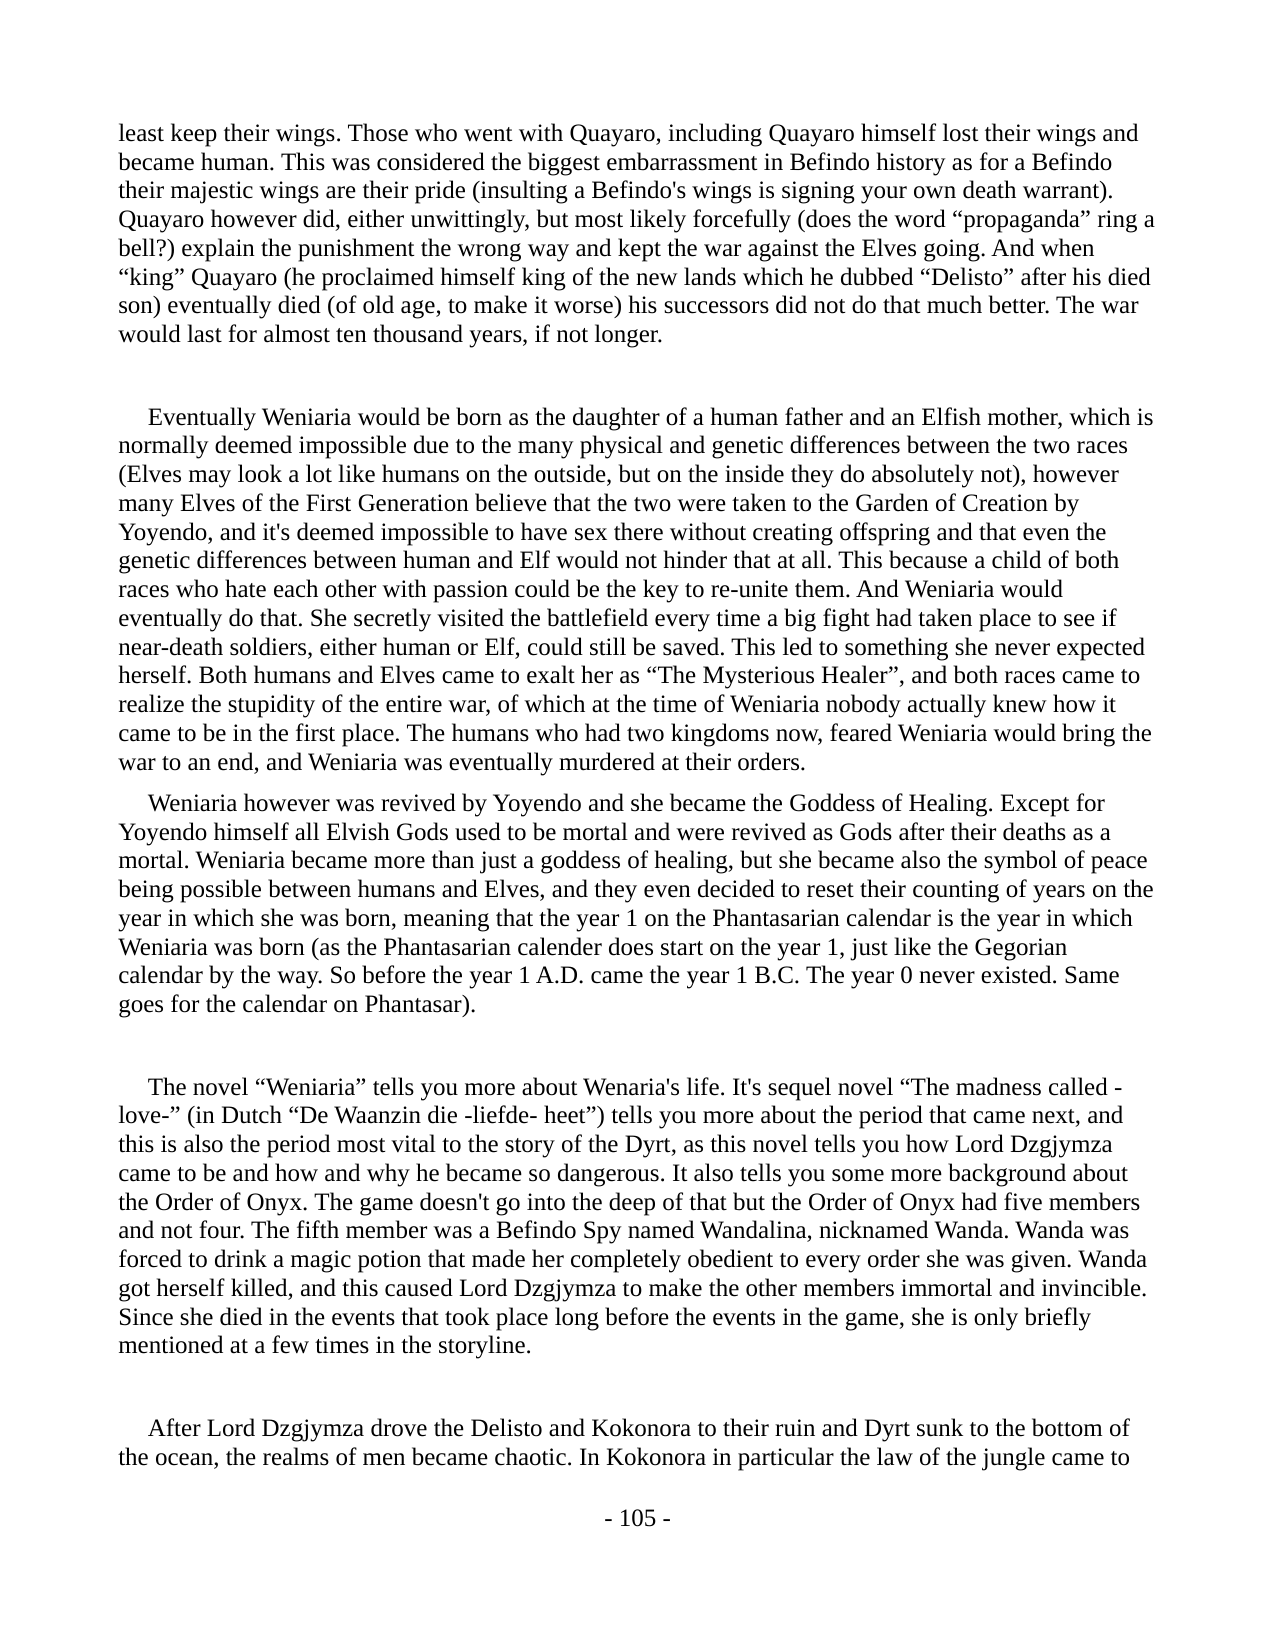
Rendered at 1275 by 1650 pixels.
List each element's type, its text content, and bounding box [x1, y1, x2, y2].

text Weniaria however was revived by Yoyendo and she became the Goddess of Healing. Except for Yoyendo himself all Elvish Gods used to be mortal and were revived as Gods after their deaths as a mortal. Weniaria became more than just a goddess of healing, but she became also the symbol of peace being possible between humans and Elves, and they even decided to reset their counting of years on the year in which she was born, meaning that the year 1 on the Phantasarian calendar is the year in which Weniaria was born (as the Phantasarian calender does start on the year 1, just like the Gegorian calendar by the way. So before the year 1 A.D. came the year 1 B.C. The year 0 never existed. Same goes for the calendar on Phantasar). [118, 788, 1157, 1018]
text Eventually Weniaria would be born as the daughter of a human father and an Elfish mother, which is normally deemed impossible due to the many physical and genetic differences between the two races (Elves may look a lot like humans on the outside, but on the inside they do absolutely not), however many Elves of the First Generation believe that the two were taken to the Garden of Creation by Yoyendo, and it's deemed impossible to have sex there without creating offspring and that even the genetic differences between human and Elf would not hinder that at all. This because a child of both races who hate each other with passion could be the key to re-unite them. And Weniaria would eventually do that. She secretly visited the battlefield every time a big fight had taken place to see if near-death soldiers, either human or Elf, could still be saved. This led to something she never expected herself. Both humans and Elves came to exalt her as “The Mysterious Healer”, and both races came to realize the stupidity of the entire war, of which at the time of Weniaria nobody actually knew how it came to be in the first place. The humans who had two kingdoms now, feared Weniaria would bring the war to an end, and Weniaria was eventually murdered at their orders. [118, 402, 1157, 776]
text least keep their wings. Those who went with Quayaro, including Quayaro himself lost their wings and became human. This was considered the biggest embarrassment in Befindo history as for a Befindo their majestic wings are their pride (insulting a Befindo's wings is signing your own death warrant). Quayaro however did, either unwittingly, but most likely forcefully (does the word “propaganda” ring a bell?) explain the punishment the wrong way and kept the war against the Elves going. And when “king” Quayaro (he proclaimed himself king of the new lands which he dubbed “Delisto” after his died son) eventually died (of old age, to make it worse) his successors did not do that much better. The war would last for almost ten thousand years, if not longer. [118, 118, 1157, 348]
text After Lord Dzgjymza drove the Delisto and Kokonora to their ruin and Dyrt sunk to the bottom of the ocean, the realms of men became chaotic. In Kokonora in particular the law of the jungle came to [118, 1413, 1157, 1471]
text The novel “Weniaria” tells you more about Wenaria's life. It's sequel novel “The madness called -love-” (in Dutch “De Waanzin die -liefde- heet”) tells you more about the period that came next, and this is also the period most vital to the story of the Dyrt, as this novel tells you how Lord Dzgjymza came to be and how and why he became so dangerous. It also tells you some more background about the Order of Onyx. The game doesn't go into the deep of that but the Order of Onyx had five members and not four. The fifth member was a Befindo Spy named Wandalina, nicknamed Wanda. Wanda was forced to drink a magic potion that made her completely obedient to every order she was given. Wanda got herself killed, and this caused Lord Dzgjymza to make the other members immortal and invincible. Since she died in the events that took place long before the events in the game, she is only briefly mentioned at a few times in the storyline. [118, 1072, 1157, 1359]
